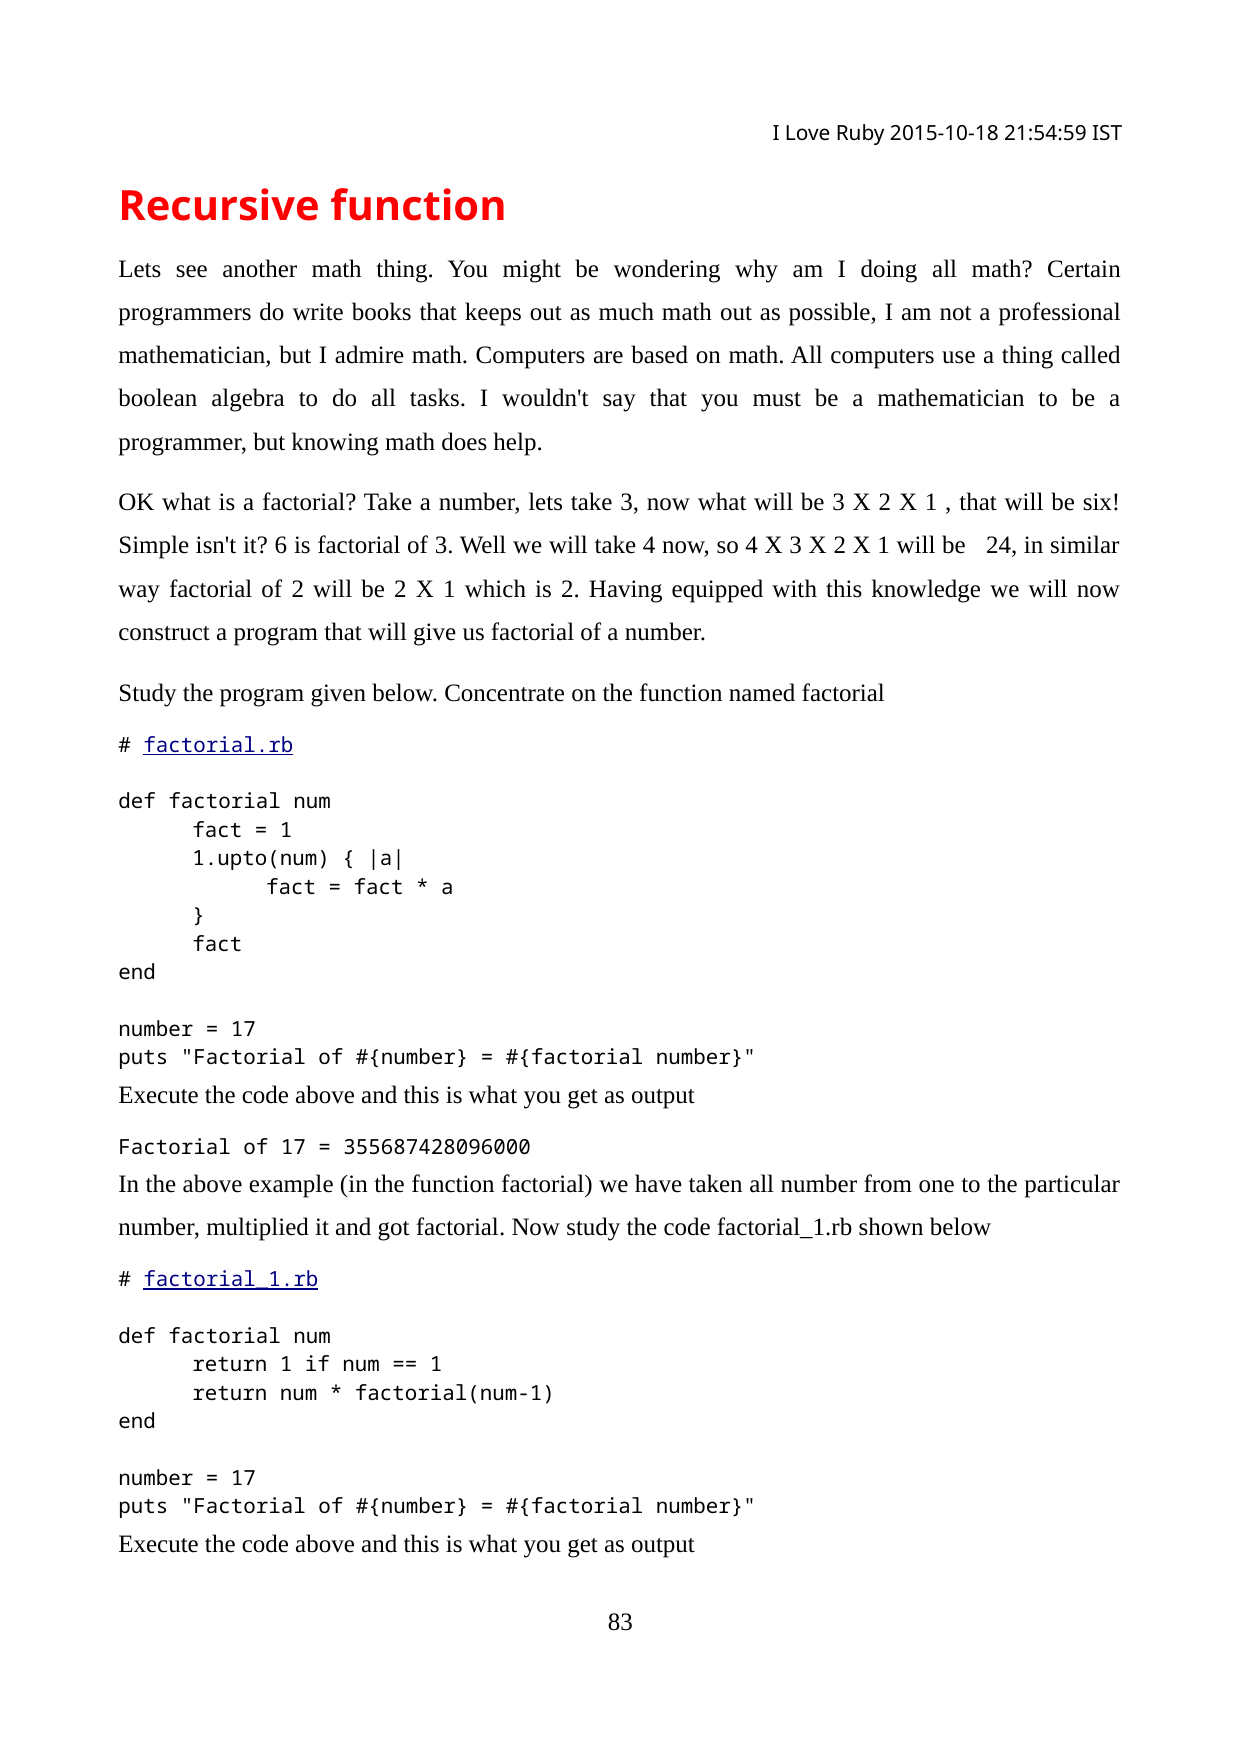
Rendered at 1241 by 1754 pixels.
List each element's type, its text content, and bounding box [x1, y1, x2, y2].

text fact [118, 929, 1122, 957]
text return 1 if num == 1 [118, 1349, 1122, 1378]
text def factorial num [118, 1321, 1122, 1349]
text end [118, 1406, 1122, 1435]
text Study the program given below. Concentrate on the function named factorial [118, 678, 1122, 706]
text Execute the code above and this is what you get as output [118, 1080, 1122, 1108]
text # factorial_1.rb [118, 1264, 1122, 1293]
text puts "Factorial of #{number} = #{factorial number}" [118, 1492, 1122, 1520]
text end [118, 957, 1122, 986]
subtitle Recursive function [118, 176, 1122, 233]
text OK what is a factorial? Take a number, lets take 3, now what will be 3 X 2 X 1 , that will be six! Simple isn't it? 6 is factorial of 3. Well we will take 4 now, so 4 X 3 X 2 X 1 will be 24, in similar way factorial of 2 will be 2 X 1 which is 2. Having equipped with this knowledge we will now construct a program that will give us factorial of a number. [118, 487, 1122, 646]
text Execute the code above and this is what you get as output [118, 1529, 1122, 1558]
text Factorial of 17 = 355687428096000 [118, 1132, 1122, 1160]
text } [118, 900, 1122, 929]
text # factorial.rb [118, 730, 1122, 758]
text number = 17 [118, 1463, 1122, 1492]
text number = 17 [118, 1014, 1122, 1042]
text fact = 1 [118, 815, 1122, 843]
text Lets see another math thing. You might be wondering why am I doing all math? Certain programmers do write books that keeps out as much math out as possible, I am not a professional mathematician, but I admire math. Computers are based on math. All computers use a thing called boolean algebra to do all tasks. I wouldn't say that you must be a mathematician to be a programmer, but knowing math does help. [118, 254, 1122, 455]
text In the above example (in the function factorial) we have taken all number from one to the particular number, multiplied it and got factorial. Now study the code factorial_1.rb shown below [118, 1169, 1122, 1241]
text def factorial num [118, 787, 1122, 815]
text return num * factorial(num-1) [118, 1378, 1122, 1406]
text 1.upto(num) { |a| [118, 843, 1122, 872]
text puts "Factorial of #{number} = #{factorial number}" [118, 1042, 1122, 1071]
text fact = fact * a [118, 872, 1122, 900]
